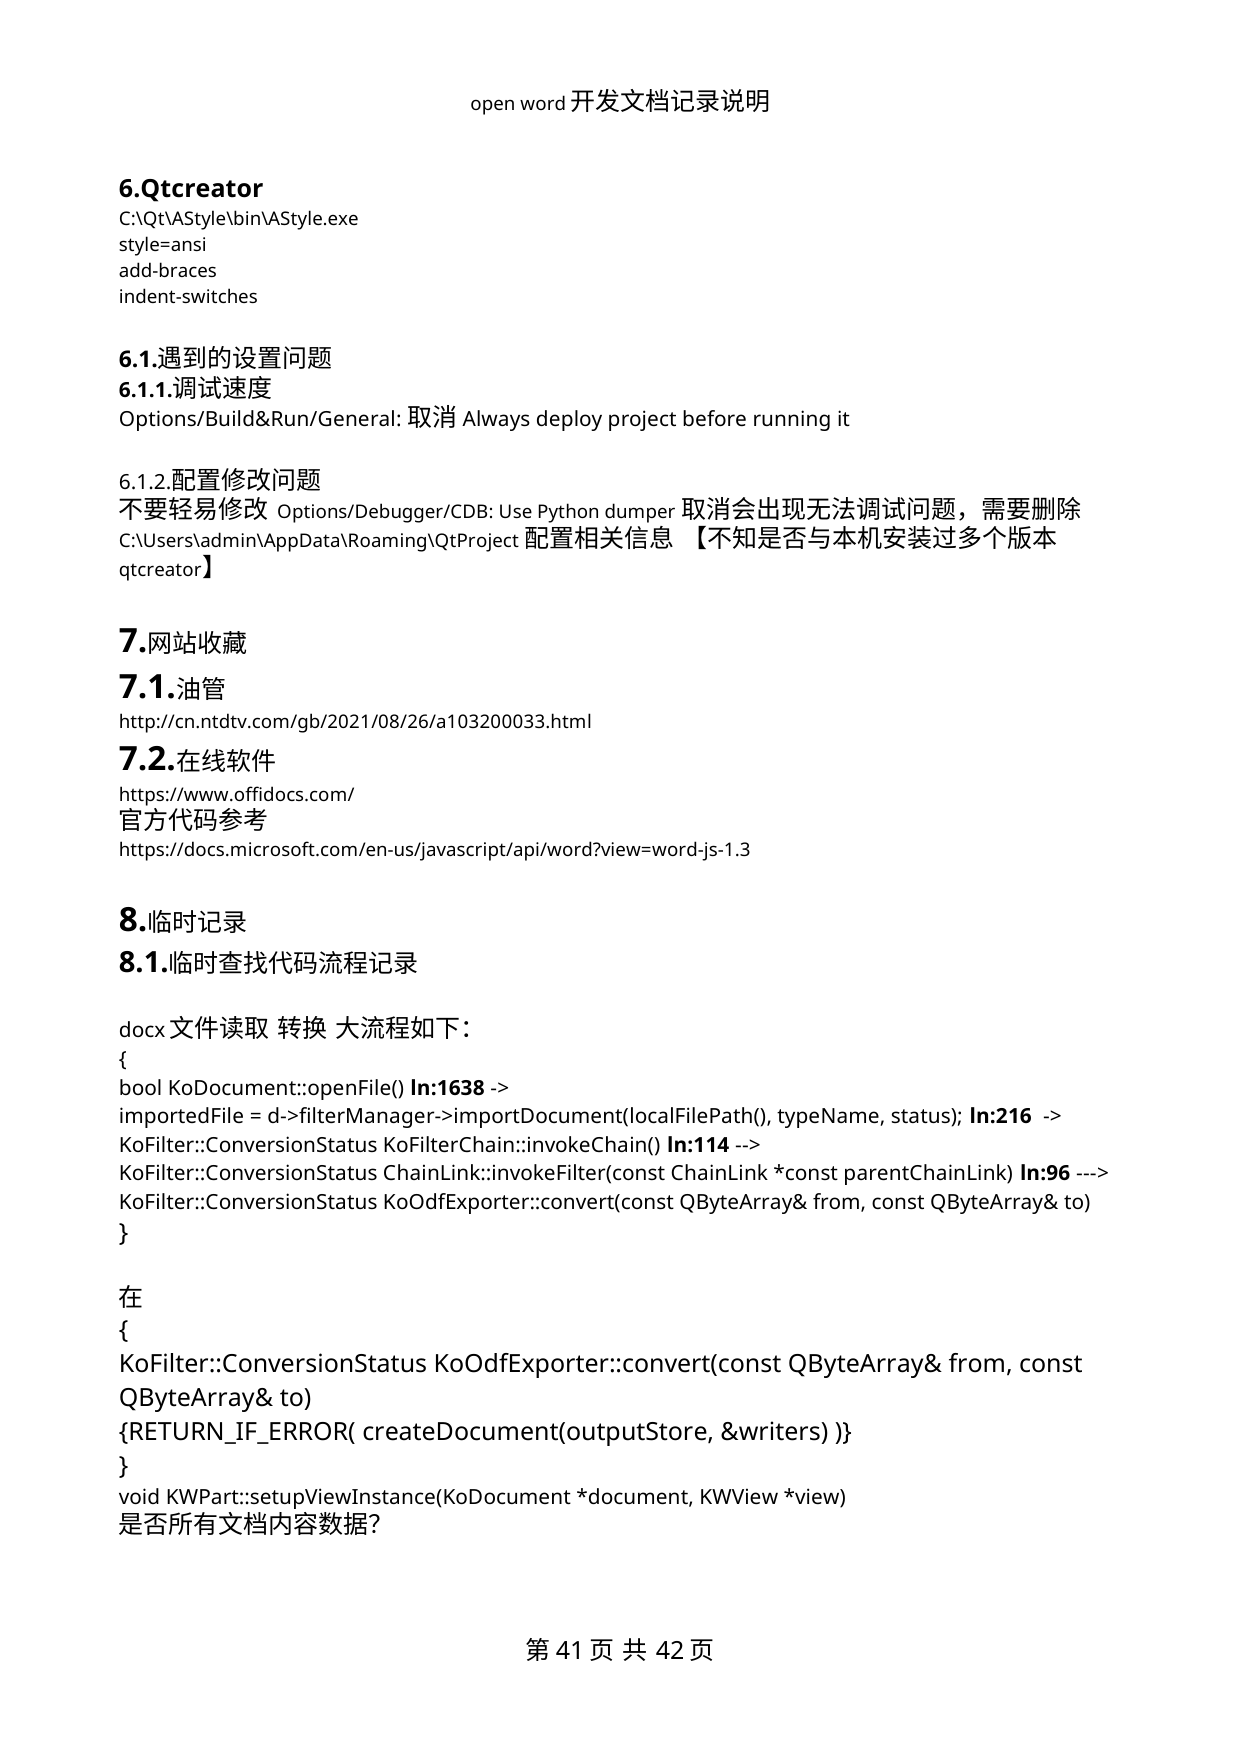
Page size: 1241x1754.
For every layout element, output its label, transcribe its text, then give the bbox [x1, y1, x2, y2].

text { [119, 1044, 1121, 1072]
text KoFilter::ConversionStatus ChainLink::invokeFilter(const ChainLink *const parentChainLink) ln:96 ---> [119, 1158, 1121, 1187]
text 在 [119, 1283, 1121, 1312]
subtitle 遇到的设置问题 [119, 343, 1121, 374]
subtitle 配置修改问题 [119, 466, 1121, 495]
text 官方代码参考 [119, 806, 1121, 835]
text Options/Build&Run/General: 取消Always deploy project before running it [119, 403, 1121, 432]
text {RETURN_IF_ERROR( createDocument(outputStore, &writers) )} [119, 1414, 1121, 1448]
subtitle 在线软件 [119, 734, 1121, 780]
text style=ansi [119, 231, 1121, 257]
text add-braces [119, 257, 1121, 283]
text C:\Users\admin\AppData\Roaming\QtProject 配置相关信息 【不知是否与本机安装过多个版本qtcreator】 [119, 524, 1121, 582]
text http://cn.ntdtv.com/gb/2021/08/26/a103200033.html [119, 708, 1121, 734]
subtitle 临时查找代码流程记录 [119, 941, 1121, 981]
text 不要轻易修改 Options/Debugger/CDB: Use Python dumper 取消会出现无法调试问题，需要删除 [119, 495, 1121, 524]
subtitle 油管 [119, 662, 1121, 708]
subtitle 调试速度 [119, 374, 1121, 403]
text } [119, 1215, 1121, 1249]
text KoFilter::ConversionStatus KoFilterChain::invokeChain() ln:114 --> [119, 1129, 1121, 1158]
text KoFilter::ConversionStatus KoOdfExporter::convert(const QByteArray& from, const QByteArray& to) [119, 1346, 1121, 1414]
text importedFile = d->filterManager->importDocument(localFilePath(), typeName, status); ln:216 -> [119, 1101, 1121, 1129]
text bool KoDocument::openFile() ln:1638 -> [119, 1072, 1121, 1101]
text indent-switches [119, 283, 1121, 309]
subtitle 网站收藏 [119, 616, 1121, 662]
subtitle 临时记录 [119, 895, 1121, 941]
text } [119, 1448, 1121, 1482]
text docx文件读取 转换 大流程如下： [119, 1015, 1121, 1044]
text https://docs.microsoft.com/en-us/javascript/api/word?view=word-js-1.3 [119, 835, 1121, 861]
text 是否所有文档内容数据？ [119, 1510, 1121, 1539]
text https://www.offidocs.com/ [119, 780, 1121, 806]
text void KWPart::setupViewInstance(KoDocument *document, KWView *view) [119, 1482, 1121, 1510]
text C:\Qt\AStyle\bin\AStyle.exe [119, 205, 1121, 231]
text { [119, 1312, 1121, 1346]
subtitle Qtcreator [119, 171, 1121, 205]
text KoFilter::ConversionStatus KoOdfExporter::convert(const QByteArray& from, const QByteArray& to) [119, 1187, 1121, 1215]
